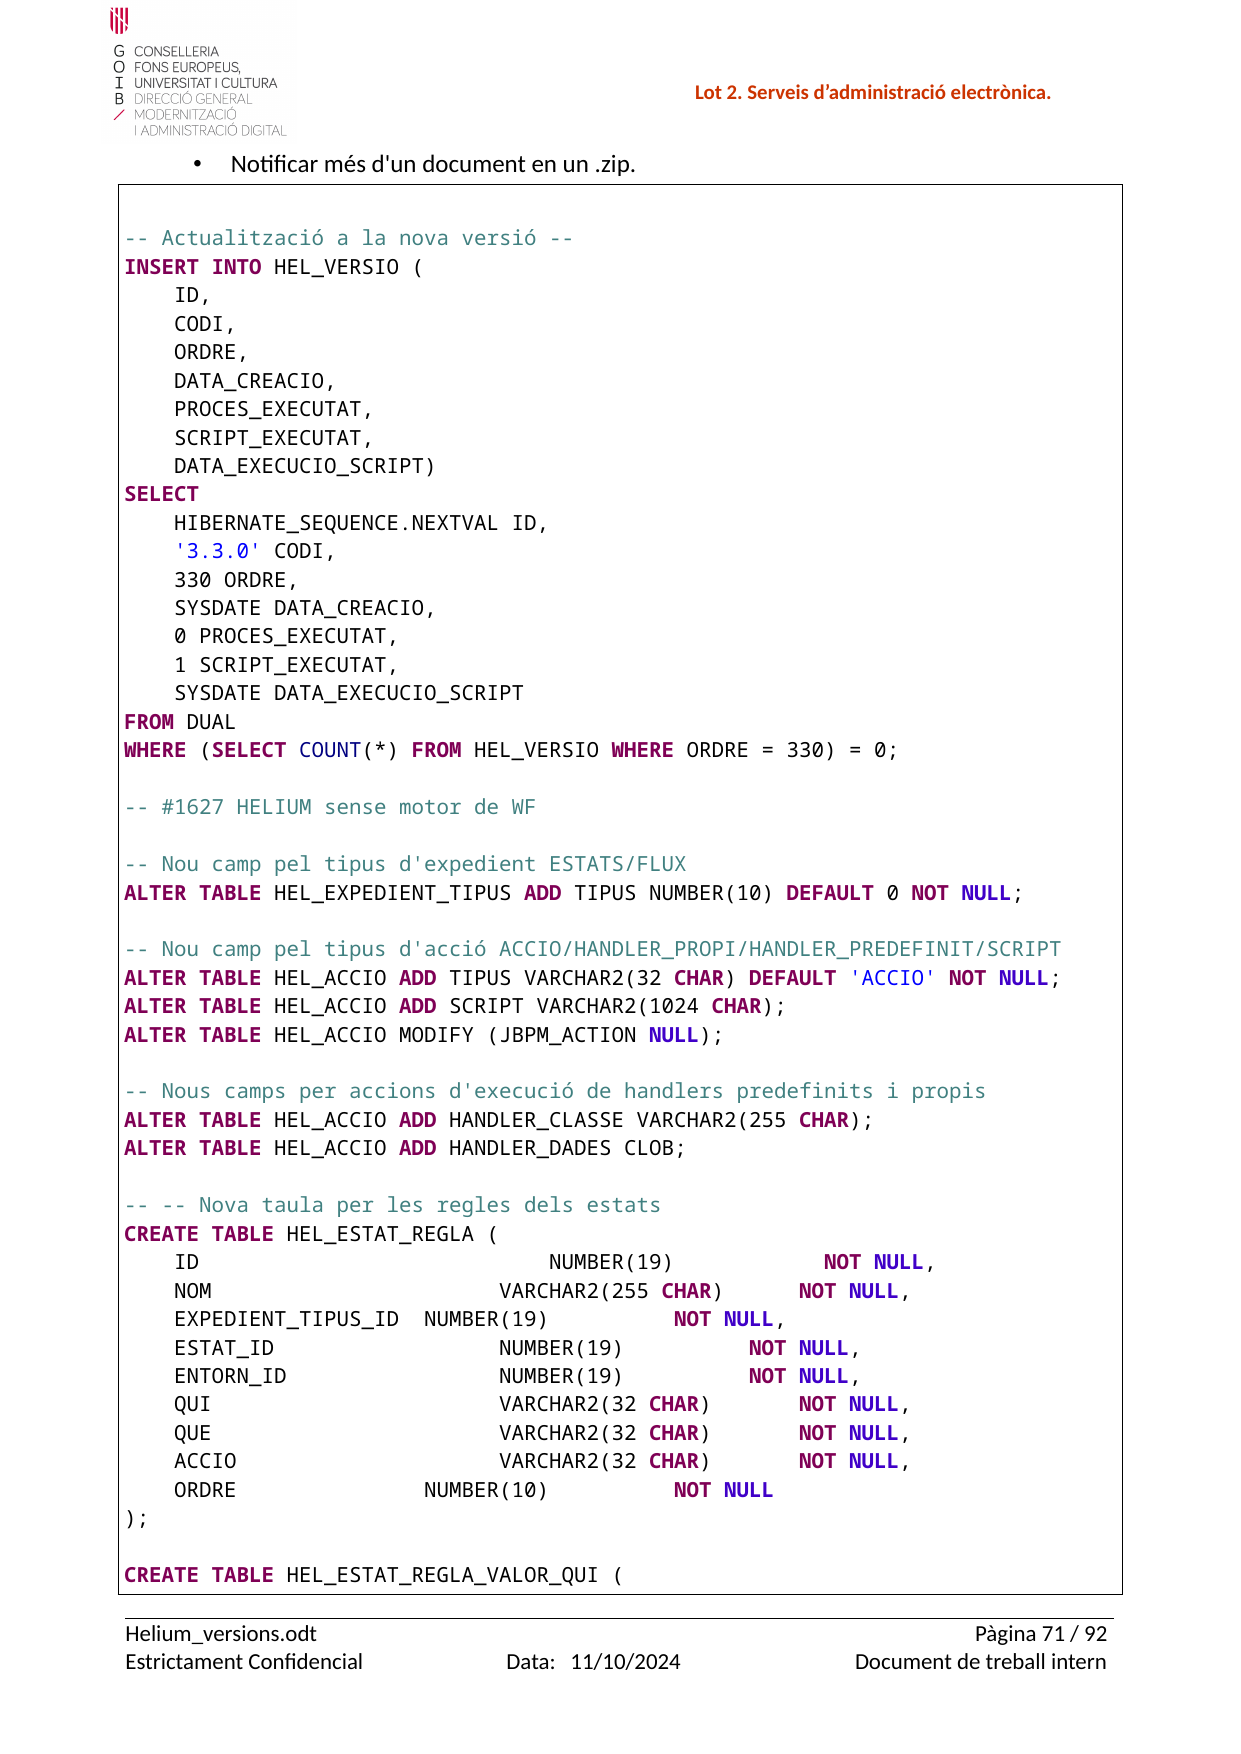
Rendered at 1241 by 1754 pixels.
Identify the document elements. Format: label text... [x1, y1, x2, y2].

list Notificar més d'un document en un .zip. [193, 148, 1122, 178]
table_header ﻿ -- Actualització a la nova versió -- INSERT INTO HEL_VERSIO ( ID, CODI, ORDRE, DATA_CREACIO, PROCES_EXECUTAT, SCRIPT_EXECUTAT, DATA_EXECUCIO_SCRIPT) SELECT HIBERNATE_SEQUENCE.NEXTVAL ID, '3.3.0' CODI, 330 ORDRE, SYSDATE DATA_CREACIO, 0 PROCES_EXECUTAT, 1 SCRIPT_EXECUTAT, SYSDATE DATA_EXECUCIO_SCRIPT FROM DUAL WHERE (SELECT COUNT(*) FROM HEL_VERSIO WHERE ORDRE = 330) = 0; -- #1627 HELIUM sense motor de WF -- Nou camp pel tipus d'expedient ESTATS/FLUX ALTER TABLE HEL_EXPEDIENT_TIPUS ADD TIPUS NUMBER(10) DEFAULT 0 NOT NULL; -- Nou camp pel tipus d'acció ACCIO/HANDLER_PROPI/HANDLER_PREDEFINIT/SCRIPT ALTER TABLE HEL_ACCIO ADD TIPUS VARCHAR2(32 CHAR) DEFAULT 'ACCIO' NOT NULL; ALTER TABLE HEL_ACCIO ADD SCRIPT VARCHAR2(1024 CHAR); ALTER TABLE HEL_ACCIO MODIFY (JBPM_ACTION NULL); -- Nous camps per accions d'execució de handlers predefinits i propis ALTER TABLE HEL_ACCIO ADD HANDLER_CLASSE VARCHAR2(255 CHAR); ALTER TABLE HEL_ACCIO ADD HANDLER_DADES CLOB; -- -- Nova taula per les regles dels estats CREATE TABLE HEL_ESTAT_REGLA ( ID NUMBER(19) NOT NULL, NOM VARCHAR2(255 CHAR) NOT NULL, EXPEDIENT_TIPUS_ID NUMBER(19) NOT NULL, ESTAT_ID NUMBER(19) NOT NULL, ENTORN_ID NUMBER(19) NOT NULL, QUI VARCHAR2(32 CHAR) NOT NULL, QUE VARCHAR2(32 CHAR) NOT NULL, ACCIO VARCHAR2(32 CHAR) NOT NULL, ORDRE NUMBER(10) NOT NULL ); CREATE TABLE HEL_ESTAT_REGLA_VALOR_QUI ( [119, 185, 1122, 1594]
picture [100, 0, 297, 144]
